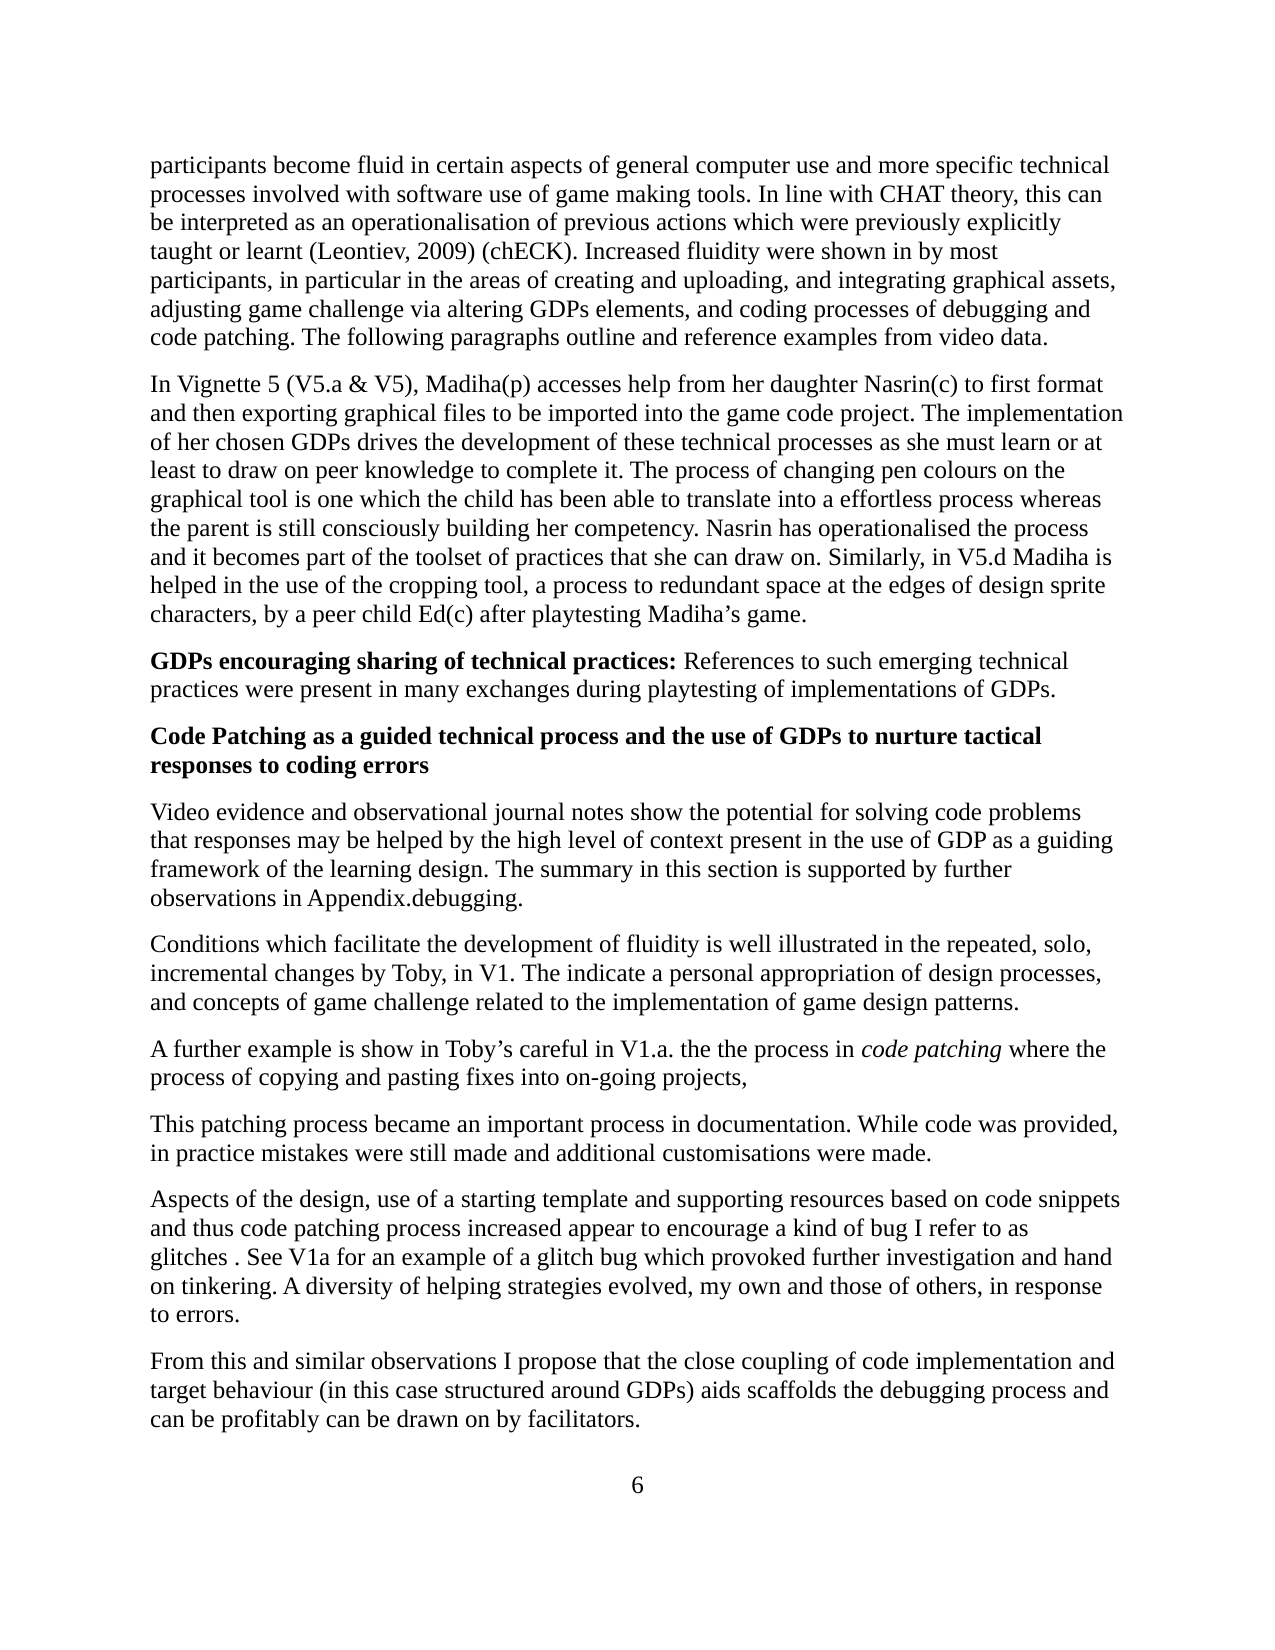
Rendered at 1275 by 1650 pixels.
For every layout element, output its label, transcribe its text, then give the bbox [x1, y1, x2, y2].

text A further example is show in Toby’s careful in V1.a. the the process in code patching where the process of copying and pasting fixes into on-going projects, [150, 1034, 1125, 1091]
text Conditions which facilitate the development of fluidity is well illustrated in the repeated, solo, incremental changes by Toby, in V1. The indicate a personal appropriation of design processes, and concepts of game challenge related to the implementation of game design patterns. [150, 929, 1125, 1016]
text Aspects of the design, use of a starting template and supporting resources based on code snippets and thus code patching process increased appear to encourage a kind of bug I refer to as glitches . See V1a for an example of a glitch bug which provoked further investigation and hand on tinkering. A diversity of helping strategies evolved, my own and those of others, in response to errors. [150, 1184, 1125, 1328]
text From this and similar observations I propose that the close coupling of code implementation and target behaviour (in this case structured around GDPs) aids scaffolds the debugging process and can be profitably can be drawn on by facilitators. [150, 1346, 1125, 1432]
text In Vignette 5 (V5.a & V5), Madiha(p) accesses help from her daughter Nasrin(c) to first format and then exporting graphical files to be imported into the game code project. The implementation of her chosen GDPs drives the development of these technical processes as she must learn or at least to draw on peer knowledge to complete it. The process of changing pen colours on the graphical tool is one which the child has been able to translate into a effortless process whereas the parent is still consciously building her competency. Nasrin has operationalised the process and it becomes part of the toolset of practices that she can draw on. Similarly, in V5.d Madiha is helped in the use of the cropping tool, a process to redundant space at the edges of design sprite characters, by a peer child Ed(c) after playtesting Madiha’s game. [150, 369, 1125, 628]
text Code Patching as a guided technical process and the use of GDPs to nurture tactical responses to coding errors [150, 721, 1125, 779]
text GDPs encouraging sharing of technical practices: References to such emerging technical practices were present in many exchanges during playtesting of implementations of GDPs. [150, 646, 1125, 703]
text participants become fluid in certain aspects of general computer use and more specific technical processes involved with software use of game making tools. In line with CHAT theory, this can be interpreted as an operationalisation of previous actions which were previously explicitly taught or learnt (Leontiev, 2009) (chECK). Increased fluidity were shown in by most participants, in particular in the areas of creating and uploading, and integrating graphical assets, adjusting game challenge via altering GDPs elements, and coding processes of debugging and code patching. The following paragraphs outline and reference examples from video data. [150, 150, 1125, 351]
text Video evidence and observational journal notes show the potential for solving code problems that responses may be helped by the high level of context present in the use of GDP as a guiding framework of the learning design. The summary in this section is supported by further observations in Appendix.debugging. [150, 797, 1125, 912]
text This patching process became an important process in documentation. While code was provided, in practice mistakes were still made and additional customisations were made. [150, 1109, 1125, 1167]
